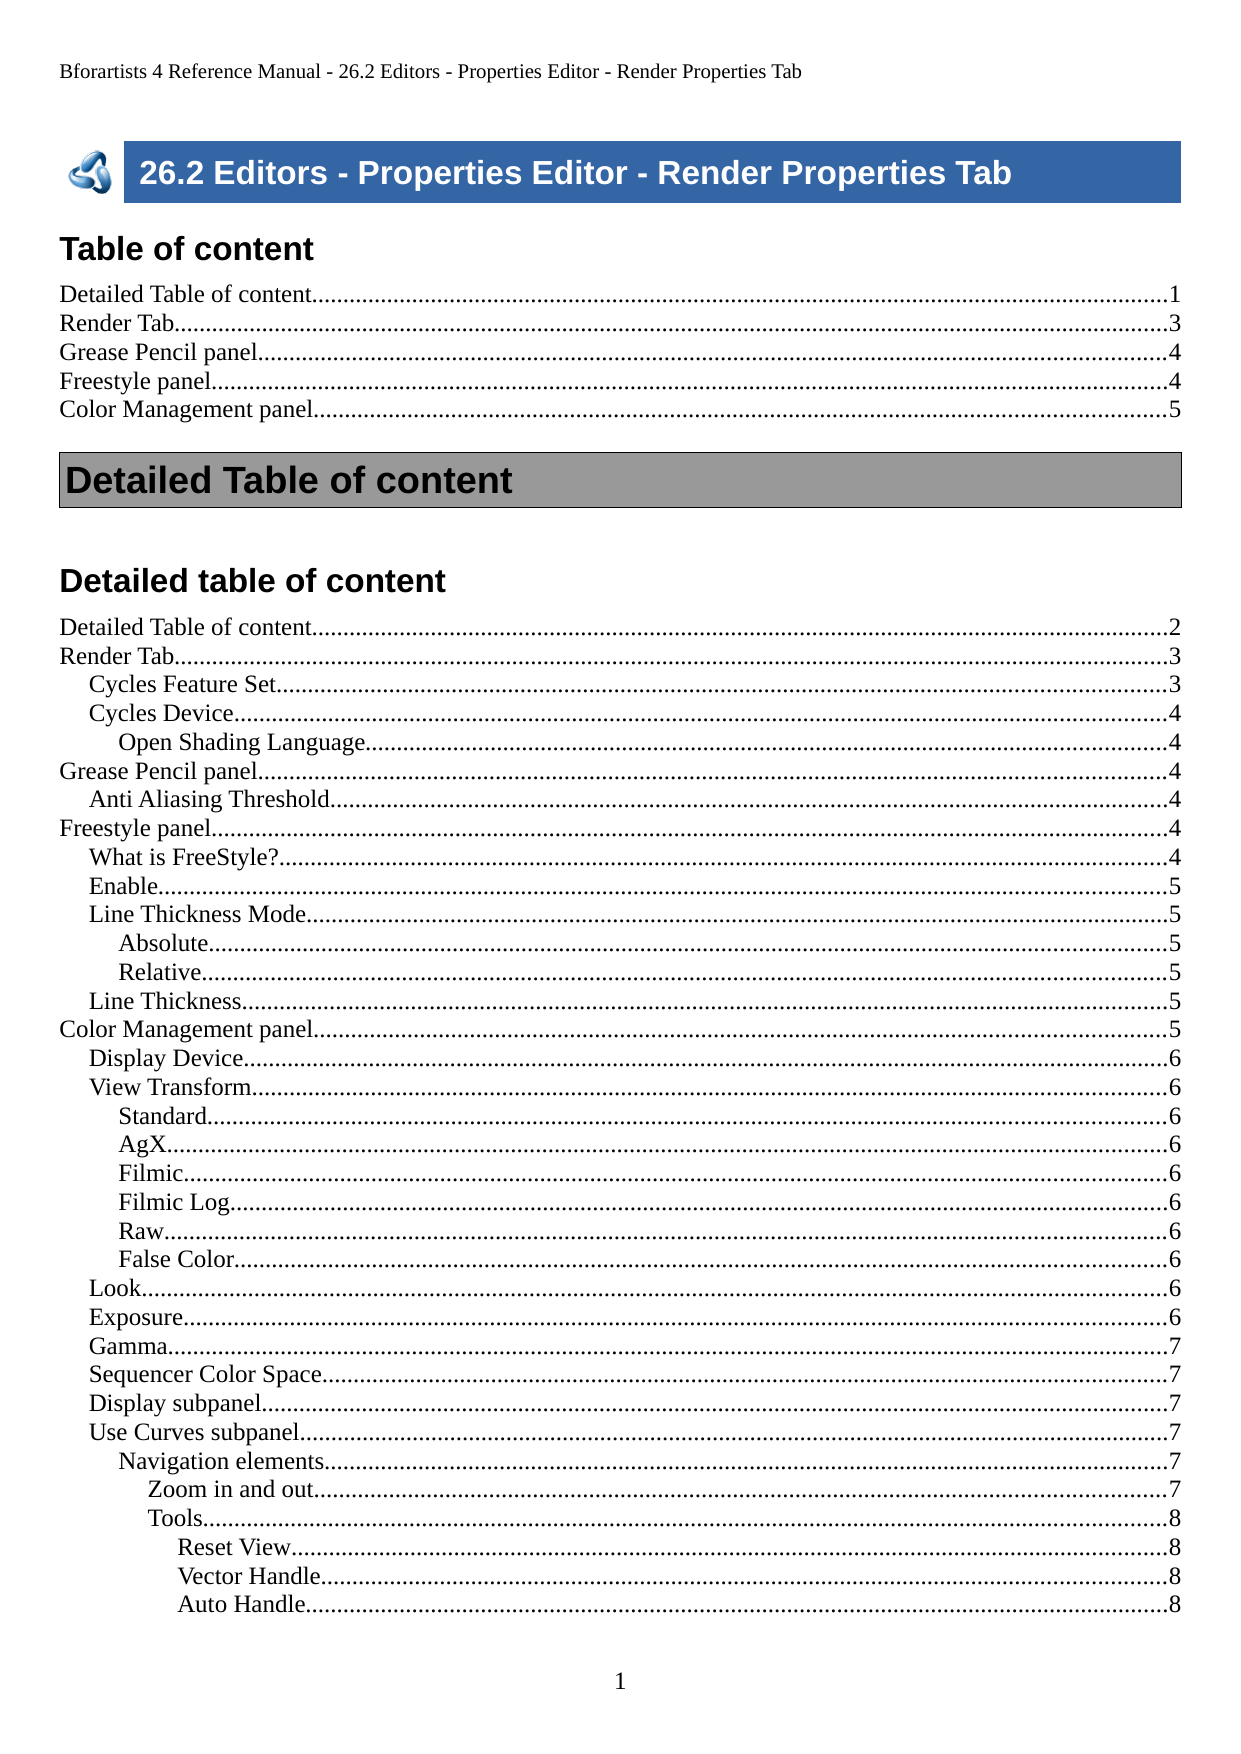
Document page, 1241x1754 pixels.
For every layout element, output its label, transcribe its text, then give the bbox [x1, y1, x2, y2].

text Navigation elements 7 [118, 1446, 1181, 1474]
text Color Management panel 5 [59, 1014, 1181, 1043]
text Exposure 6 [88, 1302, 1181, 1331]
text Freestyle panel 4 [59, 366, 1181, 394]
text Grease Pencil panel 4 [59, 756, 1181, 784]
text Render Tab 3 [59, 641, 1181, 669]
text Render Tab 3 [59, 308, 1181, 337]
text Raw 6 [118, 1216, 1181, 1244]
text Sequencer Color Space 7 [88, 1359, 1181, 1388]
text Detailed Table of content 2 [59, 612, 1181, 641]
text Vector Handle 8 [177, 1561, 1181, 1589]
text Absolute 5 [118, 928, 1181, 957]
text Line Thickness Mode 5 [88, 899, 1181, 928]
subtitle Detailed table of content [59, 561, 1181, 599]
table_header [59, 141, 124, 203]
text Enable 5 [88, 871, 1181, 899]
subtitle Table of content [59, 228, 1181, 267]
text Filmic 6 [118, 1158, 1181, 1187]
text Open Shading Language 4 [118, 727, 1181, 756]
text View Transform 6 [88, 1072, 1181, 1101]
text Grease Pencil panel 4 [59, 337, 1181, 366]
text Reset View 8 [177, 1532, 1181, 1561]
text Color Management panel 5 [59, 394, 1181, 423]
text Cycles Device 4 [88, 698, 1181, 727]
table_header Detailed Table of content [60, 453, 1181, 507]
text False Color 6 [118, 1244, 1181, 1273]
text Freestyle panel 4 [59, 813, 1181, 842]
text Anti Aliasing Threshold 4 [88, 784, 1181, 813]
text Zoom in and out 7 [147, 1474, 1181, 1503]
text Detailed Table of content 1 [59, 279, 1181, 308]
text Display subpanel 7 [88, 1388, 1181, 1417]
text Filmic Log 6 [118, 1187, 1181, 1216]
text Cycles Feature Set 3 [88, 669, 1181, 698]
picture [65, 147, 114, 197]
text Auto Handle 8 [177, 1589, 1181, 1618]
text Look 6 [88, 1273, 1181, 1302]
text Use Curves subpanel 7 [88, 1417, 1181, 1446]
text Gamma 7 [88, 1331, 1181, 1359]
text Relative 5 [118, 957, 1181, 986]
text Tools 8 [147, 1503, 1181, 1532]
text Line Thickness 5 [88, 986, 1181, 1014]
table_header 26.2 Editors - Properties Editor - Render Properties Tab [124, 141, 1181, 203]
text AgX 6 [118, 1129, 1181, 1158]
text Standard 6 [118, 1101, 1181, 1129]
text Display Device 6 [88, 1043, 1181, 1072]
text What is FreeStyle? 4 [88, 842, 1181, 871]
